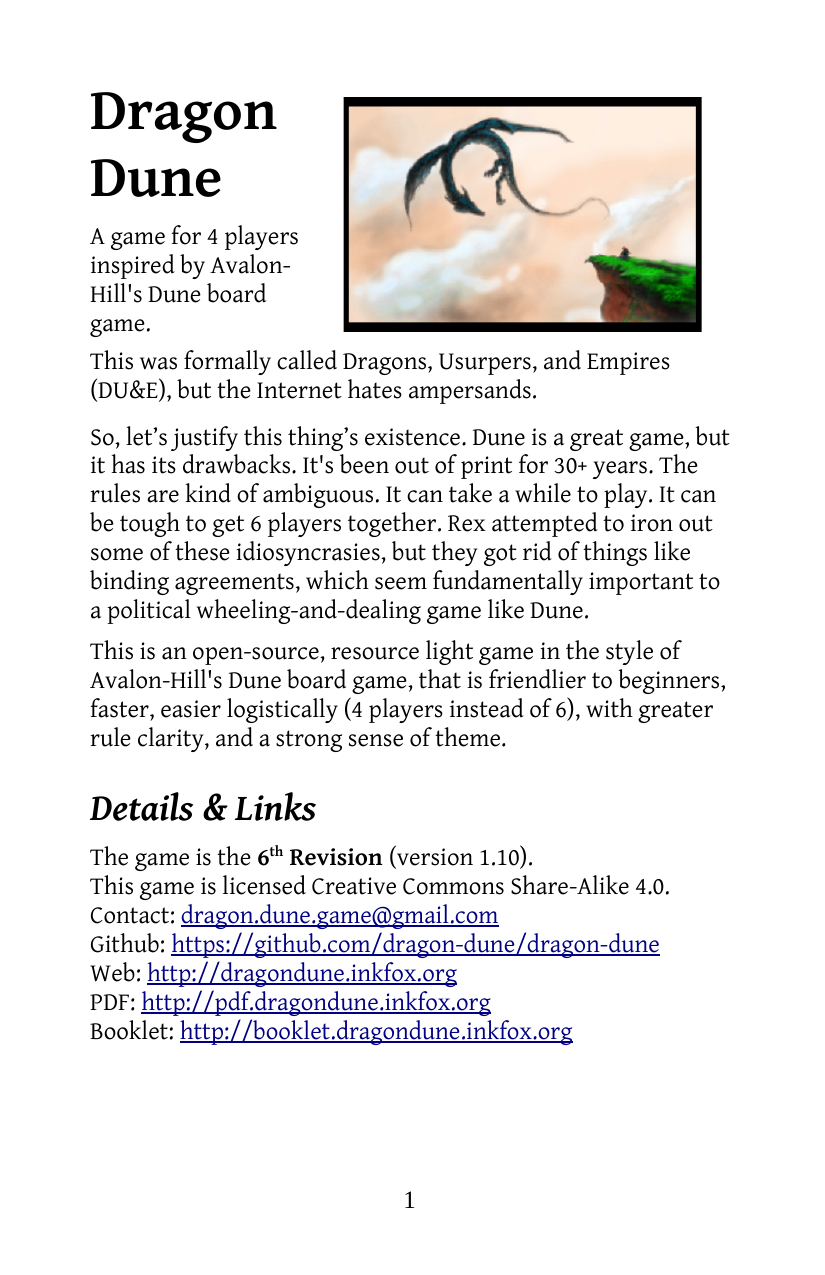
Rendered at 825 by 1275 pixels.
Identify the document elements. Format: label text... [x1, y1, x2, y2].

text A game for 4 players inspired by Avalon-Hill's Dune board game. [90, 222, 735, 338]
text This was formally called Dragons, Usurpers, and Empires (DU&E), but the Internet hates ampersands. [90, 347, 735, 405]
subtitle Dragon Dune [90, 78, 735, 213]
text The game is the 6th Revision (version 1.10). [90, 843, 735, 872]
text Contact: dragon.dune.game@gmail.com [90, 901, 735, 930]
text Booklet: http://booklet.dragondune.inkfox.org [90, 1017, 735, 1046]
subtitle Details & Links [90, 787, 735, 831]
text So, let’s justify this thing’s existence. Dune is a great game, but it has its drawbacks. It's been out of print for 30+ years. The rules are kind of ambiguous. It can take a while to play. It can be tough to get 6 players together. Rex attempted to iron out some of these idiosyncrasies, but they got rid of things like binding agreements, which seem fundamentally important to a political wheeling-and-dealing game like Dune. [90, 423, 735, 626]
text Github: https://github.com/dragon-dune/dragon-dune [90, 930, 735, 959]
text PDF: http://pdf.dragondune.inkfox.org [90, 988, 735, 1017]
text This game is licensed Creative Commons Share-Alike 4.0. [90, 872, 735, 901]
text Web: http://dragondune.inkfox.org [90, 959, 735, 988]
text This is an open-source, resource light game in the style of Avalon-Hill's Dune board game, that is friendlier to beginners, faster, easier logistically (4 players instead of 6), with greater rule clarity, and a strong sense of theme. [90, 638, 735, 753]
picture [343, 97, 702, 332]
